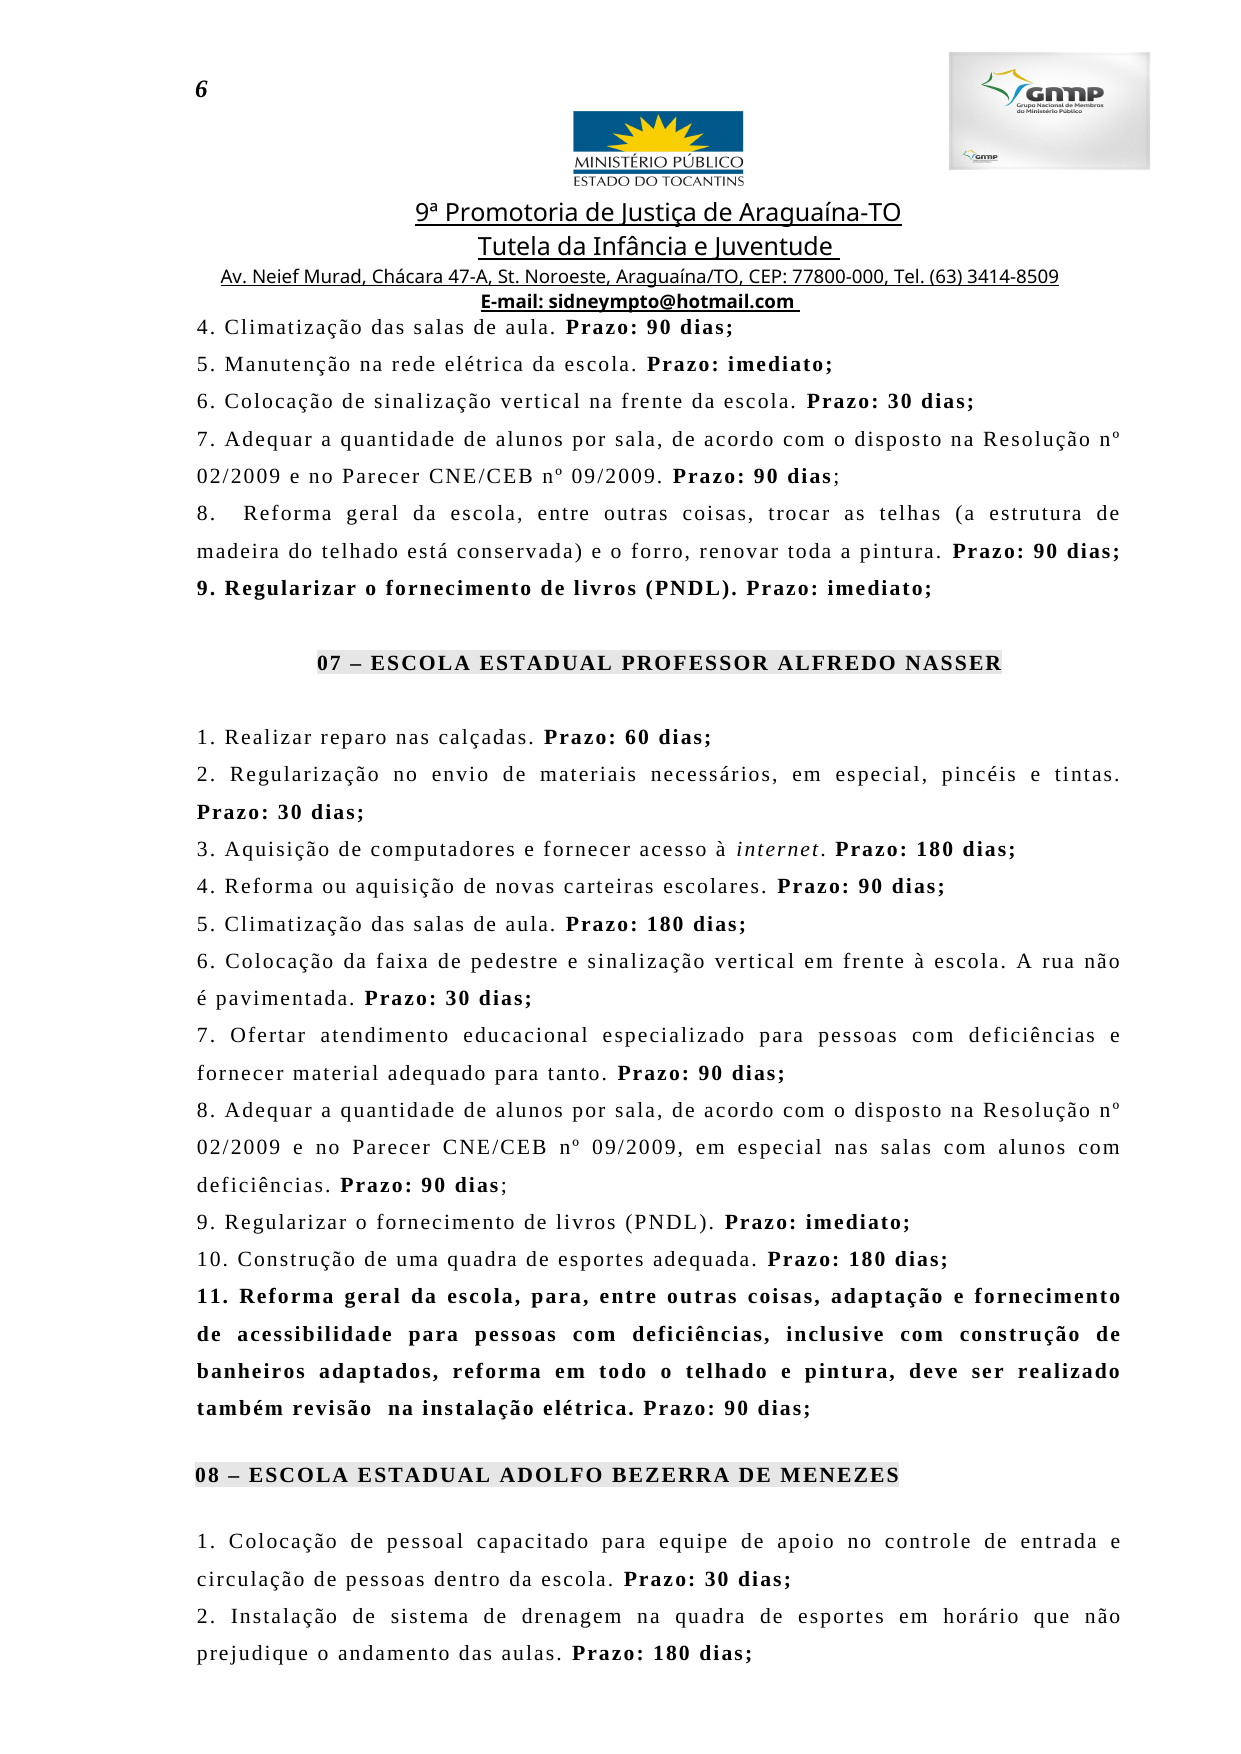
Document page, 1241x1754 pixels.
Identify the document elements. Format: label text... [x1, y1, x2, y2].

text 4. Climatização das salas de aula. Prazo: 90 dias; [197, 314, 1122, 339]
picture [573, 111, 744, 186]
text 08 – ESCOLA ESTADUAL ADOLFO BEZERRA DE MENEZES [195, 1462, 1122, 1487]
text 07 – ESCOLA ESTADUAL PROFESSOR ALFREDO NASSER [197, 650, 1122, 674]
text 1. Realizar reparo nas calçadas. Prazo: 60 dias; [197, 724, 1122, 749]
text 2. Instalação de sistema de drenagem na quadra de esportes em horário que não prejudique o andamento das aulas. Prazo: 180 dias; [197, 1603, 1122, 1665]
text 2. Regularização no envio de materiais necessários, em especial, pincéis e tintas. Prazo: 30 dias; [197, 762, 1122, 824]
text 9. Regularizar o fornecimento de livros (PNDL). Prazo: imediato; [197, 575, 1122, 600]
text 5. Climatização das salas de aula. Prazo: 180 dias; [197, 911, 1122, 936]
text 5. Manutenção na rede elétrica da escola. Prazo: imediato; [197, 351, 1122, 376]
text 10. Construção de uma quadra de esportes adequada. Prazo: 180 dias; [197, 1246, 1122, 1271]
text 4. Reforma ou aquisição de novas carteiras escolares. Prazo: 90 dias; [197, 873, 1122, 898]
text 8. Adequar a quantidade de alunos por sala, de acordo com o disposto na Resolução nº 02/2009 e no Parecer CNE/CEB nº 09/2009, em especial nas salas com alunos com deficiências. Prazo: 90 dias; [197, 1097, 1122, 1197]
text 7. Ofertar atendimento educacional especializado para pessoas com deficiências e fornecer material adequado para tanto. Prazo: 90 dias; [197, 1023, 1122, 1085]
text 7. Adequar a quantidade de alunos por sala, de acordo com o disposto na Resolução nº 02/2009 e no Parecer CNE/CEB nº 09/2009. Prazo: 90 dias; [197, 426, 1122, 488]
text 1. Colocação de pessoal capacitado para equipe de apoio no controle de entrada e circulação de pessoas dentro da escola. Prazo: 30 dias; [197, 1528, 1122, 1591]
text 3. Aquisição de computadores e fornecer acesso à internet. Prazo: 180 dias; [197, 836, 1122, 861]
text 9. Regularizar o fornecimento de livros (PNDL). Prazo: imediato; [197, 1209, 1122, 1234]
picture [948, 52, 1150, 170]
text 6. Colocação de sinalização vertical na frente da escola. Prazo: 30 dias; [197, 389, 1122, 413]
text 11. Reforma geral da escola, para, entre outras coisas, adaptação e fornecimento de acessibilidade para pessoas com deficiências, inclusive com construção de banheiros adaptados, reforma em todo o telhado e pintura, deve ser realizado também revisão na instalação elétrica. Prazo: 90 dias; [197, 1284, 1122, 1420]
text 8. Reforma geral da escola, entre outras coisas, trocar as telhas (a estrutura de madeira do telhado está conservada) e o forro, renovar toda a pintura. Prazo: 90 dias; [197, 501, 1122, 563]
text 6. Colocação da faixa de pedestre e sinalização vertical em frente à escola. A rua não é pavimentada. Prazo: 30 dias; [197, 948, 1122, 1010]
